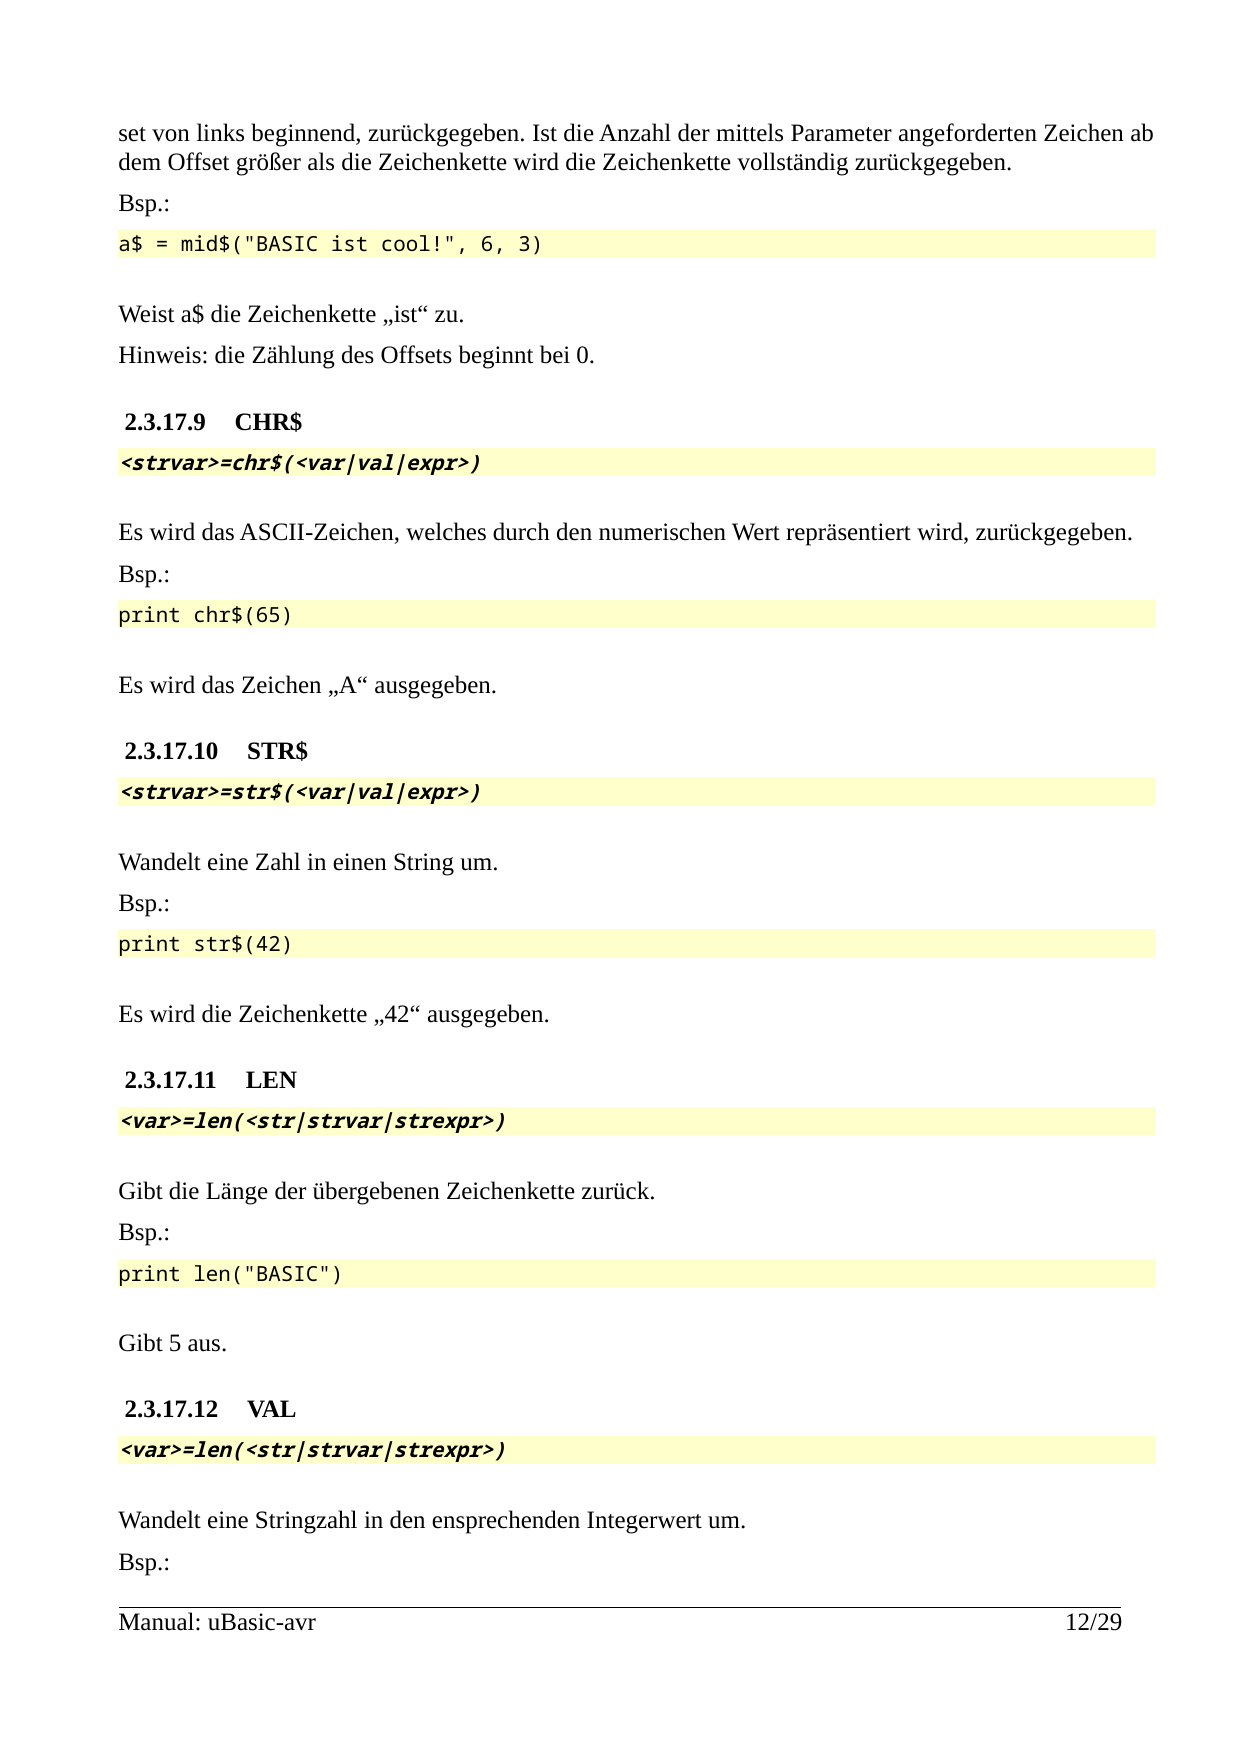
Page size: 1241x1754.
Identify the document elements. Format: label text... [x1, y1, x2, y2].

text Wandelt eine Zahl in einen String um. [118, 847, 1156, 876]
text <var>=len(<str|strvar|strexpr>) [118, 1436, 1156, 1464]
text <strvar>=chr$(<var|val|expr>) [118, 448, 1156, 476]
text Bsp.: [118, 559, 1156, 587]
text Bsp.: [118, 1217, 1156, 1246]
text Wandelt eine Stringzahl in den ensprechenden Integerwert um. [118, 1505, 1156, 1534]
subtitle STR$ [118, 736, 1156, 765]
subtitle LEN [118, 1065, 1156, 1094]
text <strvar>=str$(<var|val|expr>) [118, 777, 1156, 806]
text print str$(42) [118, 929, 1156, 958]
text Weist a$ die Zeichenkette „ist“ zu. [118, 299, 1156, 328]
text Bsp.: [118, 188, 1156, 217]
text a$ = mid$("BASIC ist cool!", 6, 3) [118, 229, 1156, 258]
text Bsp.: [118, 1547, 1156, 1575]
text print len("BASIC") [118, 1259, 1156, 1287]
text <var>=len(<str|strvar|strexpr>) [118, 1107, 1156, 1135]
text set von links beginnend, zurückgegeben. Ist die Anzahl der mittels Parameter angeforderten Zeichen ab dem Offset größer als die Zeichenkette wird die Zeichenkette vollständig zurückgegeben. [118, 118, 1156, 176]
subtitle VAL [118, 1394, 1156, 1423]
text print chr$(65) [118, 600, 1156, 628]
text Gibt 5 aus. [118, 1328, 1156, 1357]
text Es wird das Zeichen „A“ ausgegeben. [118, 670, 1156, 698]
text Es wird die Zeichenkette „42“ ausgegeben. [118, 999, 1156, 1028]
text Bsp.: [118, 888, 1156, 917]
subtitle CHR$ [118, 407, 1156, 435]
text Es wird das ASCII-Zeichen, welches durch den numerischen Wert repräsentiert wird, zurückgegeben. [118, 517, 1156, 546]
text Gibt die Länge der übergebenen Zeichenkette zurück. [118, 1176, 1156, 1205]
text Hinweis: die Zählung des Offsets beginnt bei 0. [118, 340, 1156, 369]
